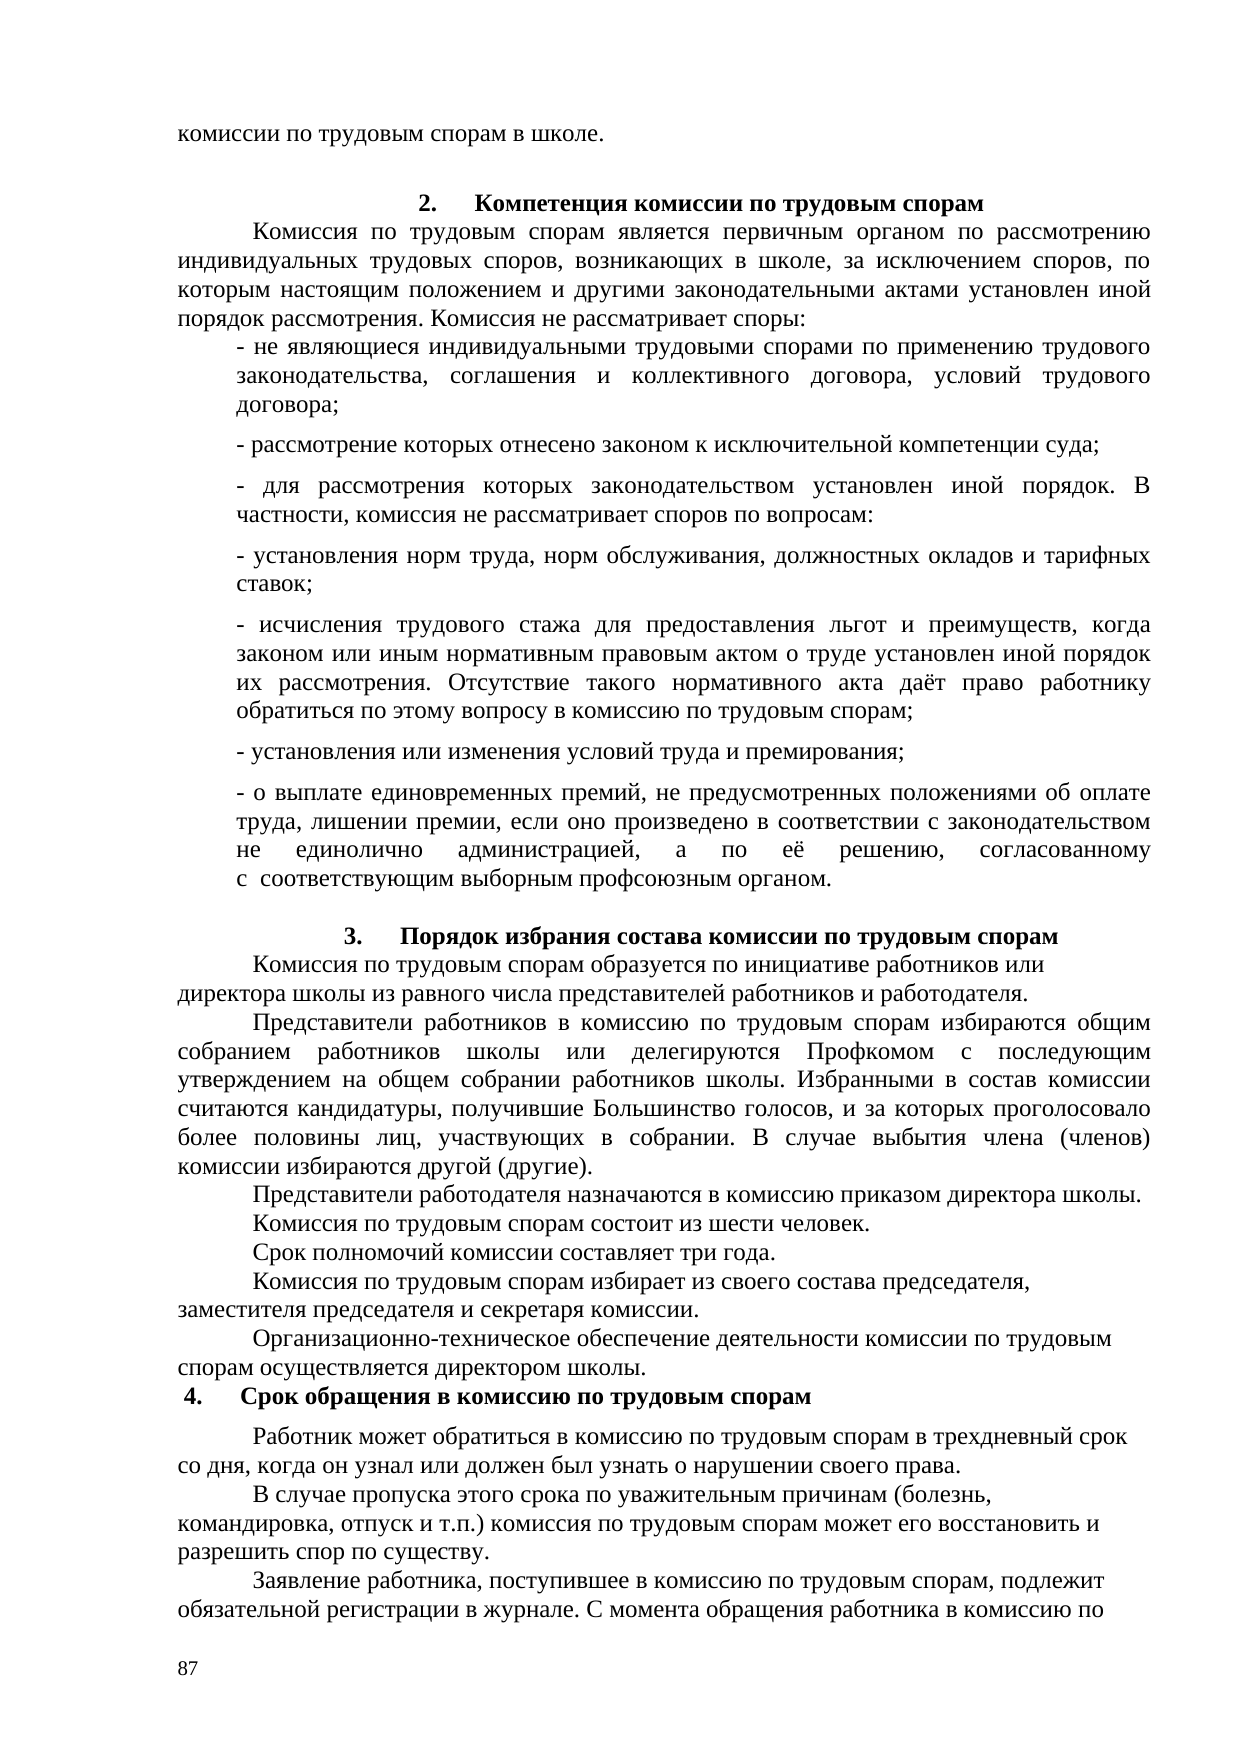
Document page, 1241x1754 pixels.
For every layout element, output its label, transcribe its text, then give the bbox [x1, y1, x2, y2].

text - исчисления трудового стажа для предоставления льгот и преимуществ, когда законом или иным нормативным правовым актом о труде установлен иной порядок их рассмотрения. Отсутствие такого нормативного акта даёт право работнику обратиться по этому вопросу в комиссию по трудовым спорам; [236, 609, 1152, 724]
text Представители работодателя назначаются в комиссию приказом директора школы. [177, 1179, 1152, 1208]
text 3. Порядок избрания состава комиссии по трудовым спорам [251, 921, 1152, 949]
text - установления или изменения условий труда и премирования; [236, 736, 1152, 765]
text 4. Срок обращения в комиссию по трудовым спорам [177, 1381, 1152, 1409]
text Заявление работника, поступившее в комиссию по трудовым спорам, подлежит обязательной регистрации в журнале. С момента обращения работника в комиссию по [177, 1565, 1152, 1623]
text комиссии по трудовым спорам в школе. [177, 118, 1152, 147]
text - для рассмотрения которых законодательством установлен иной порядок. В частности, комиссия не рассматривает споров по вопросам: [236, 470, 1152, 528]
text - установления норм труда, норм обслуживания, должностных окладов и тарифных ставок; [236, 540, 1152, 597]
text Работник может обратиться в комиссию по трудовым спорам в трехдневный срок со дня, когда он узнал или должен был узнать о нарушении своего права. [177, 1421, 1152, 1479]
text Организационно-техническое обеспечение деятельности комиссии по трудовым спорам осуществляется директором школы. [177, 1323, 1152, 1381]
text - о выплате единовременных премий, не предусмотренных положениями об оплате труда, лишении премии, если оно произведено в соответствии с законодательством не единолично администрацией, а по её решению, согласованному с соответствующим выборным профсоюзным органом. [236, 777, 1152, 892]
text Комиссия по трудовым спорам образуется по инициативе работников или директора школы из равного числа представителей работников и работодателя. [177, 949, 1152, 1007]
text - рассмотрение которых отнесено законом к исключительной компетенции суда; [236, 429, 1152, 458]
text В случае пропуска этого срока по уважительным причинам (болезнь, командировка, отпуск и т.п.) комиссия по трудовым спорам может его восстановить и разрешить спор по существу. [177, 1479, 1152, 1565]
text 2. Компетенция комиссии по трудовым спорам [251, 188, 1152, 216]
text Срок полномочий комиссии составляет три года. [177, 1237, 1152, 1266]
text - не являющиеся индивидуальными трудовыми спорами по применению трудового законодательства, соглашения и коллективного договора, условий трудового договора; [236, 331, 1152, 418]
text Комиссия по трудовым спорам является первичным органом по рассмотрению индивидуальных трудовых споров, возникающих в школе, за исключением споров, по которым настоящим положением и другими законодательными актами установлен иной порядок рассмотрения. Комиссия не рассматривает споры: [177, 216, 1152, 331]
text Представители работников в комиссию по трудовым спорам избираются общим собранием работников школы или делегируются Профкомом с последующим утверждением на общем собрании работников школы. Избранными в состав комиссии считаются кандидатуры, получившие Большинство голосов, и за которых проголосовало более половины лиц, участвующих в собрании. В случае выбытия члена (членов) комиссии избираются другой (другие). [177, 1007, 1152, 1179]
text Комиссия по трудовым спорам состоит из шести человек. [177, 1208, 1152, 1237]
text Комиссия по трудовым спорам избирает из своего состава председателя, заместителя председателя и секретаря комиссии. [177, 1266, 1152, 1323]
